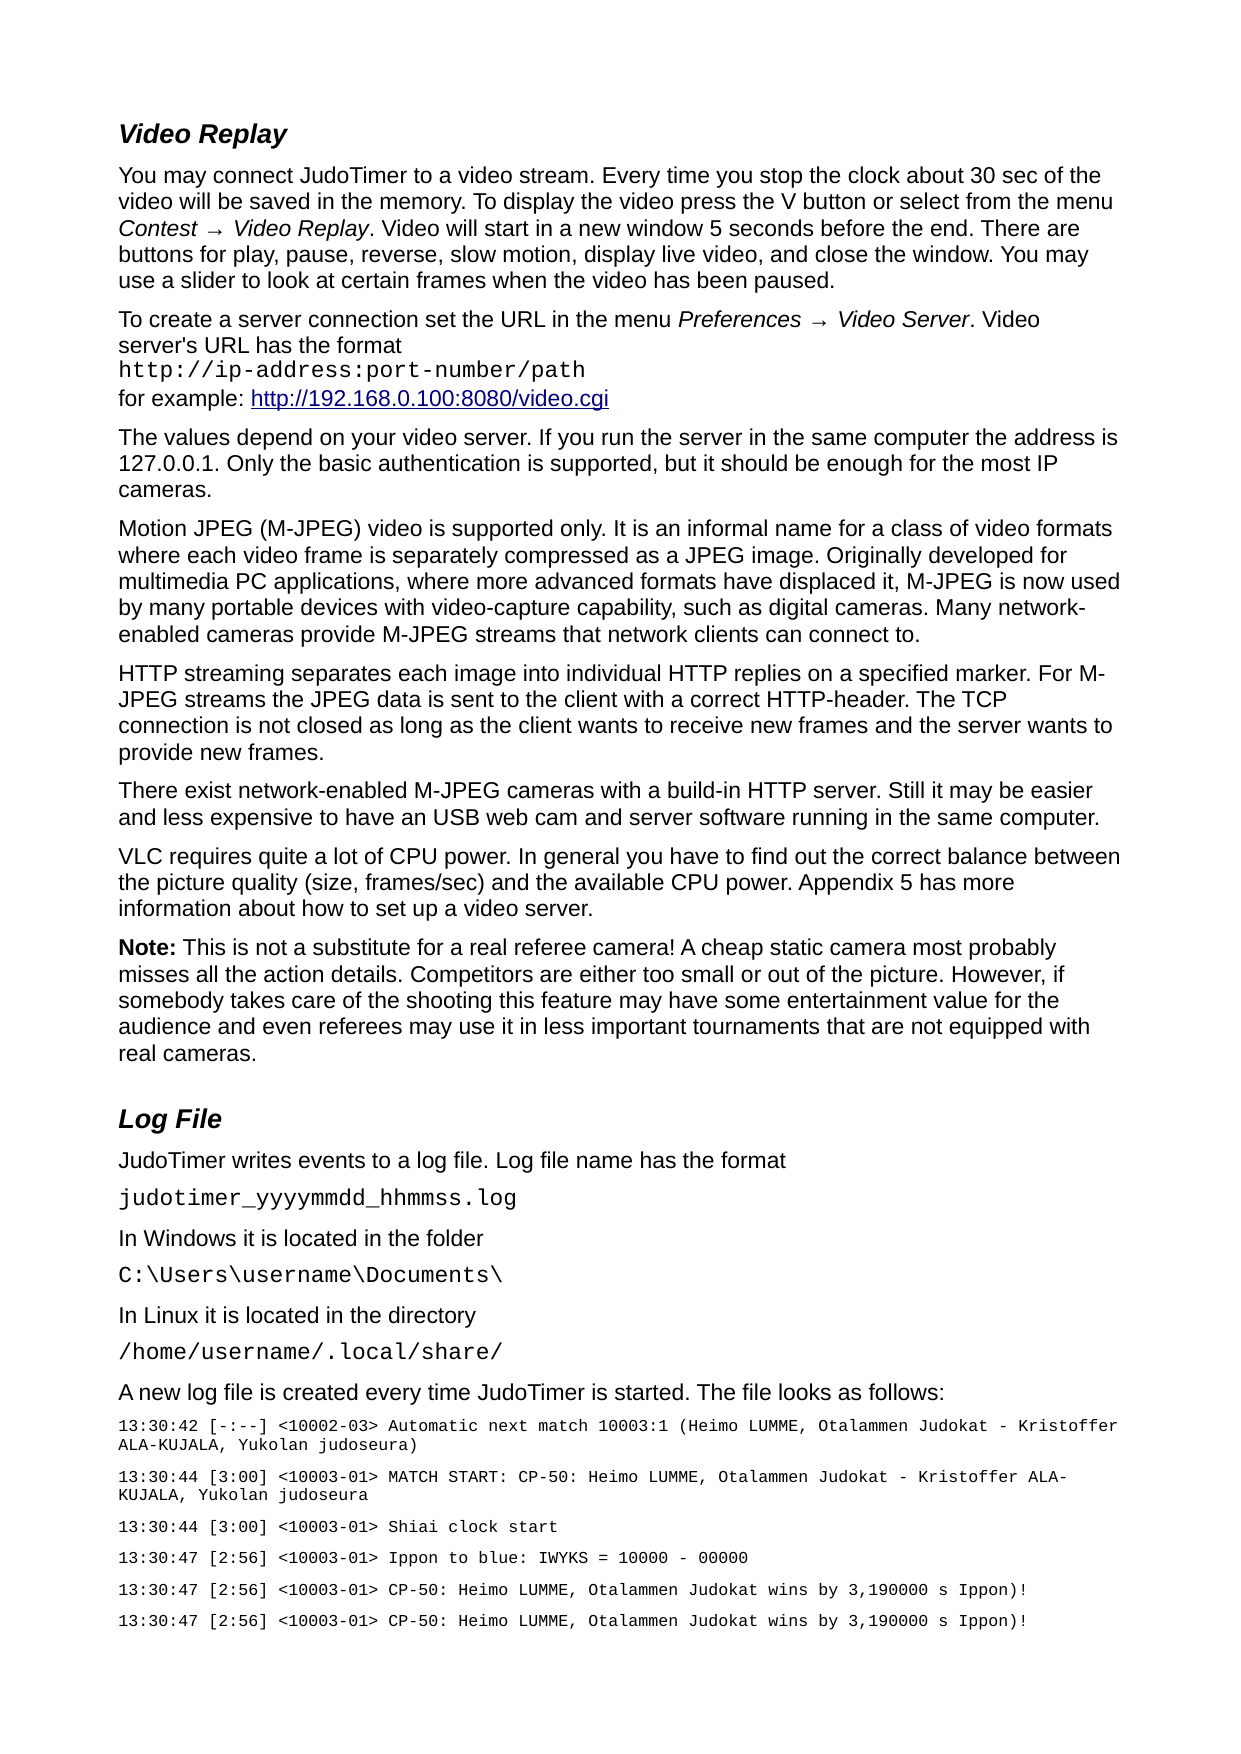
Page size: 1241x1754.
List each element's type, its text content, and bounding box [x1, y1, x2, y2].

text judotimer_yyyymmdd_hhmmss.log [118, 1186, 1122, 1212]
text 13:30:47 [2:56] <10003-01> Ippon to blue: IWYKS = 10000 - 00000 [118, 1550, 1122, 1568]
text There exist network-enabled M-JPEG cameras with a build-in HTTP server. Still it may be easier and less expensive to have an USB web cam and server software running in the same computer. [118, 777, 1122, 830]
text In Windows it is located in the folder [118, 1224, 1122, 1251]
text In Linux it is located in the directory [118, 1302, 1122, 1328]
text VLC requires quite a lot of CPU power. In general you have to find out the correct balance between the picture quality (size, frames/sec) and the available CPU power. Appendix 5 has more information about how to set up a video server. [118, 843, 1122, 922]
text The values depend on your video server. If you run the server in the same computer the address is 127.0.0.1. Only the basic authentication is supported, but it should be enough for the most IP cameras. [118, 424, 1122, 503]
text 13:30:44 [3:00] <10003-01> Shiai clock start [118, 1518, 1122, 1537]
text 13:30:47 [2:56] <10003-01> CP-50: Heimo LUMME, Otalammen Judokat wins by 3,190000 s Ippon)! [118, 1612, 1122, 1631]
text You may connect JudoTimer to a video stream. Every time you stop the clock about 30 sec of the video will be saved in the memory. To display the video press the V button or select from the menu Contest → Video Replay. Video will start in a new window 5 seconds before the end. There are buttons for play, pause, reverse, slow motion, display live video, and close the window. You may use a slider to look at certain frames when the video has been paused. [118, 162, 1122, 294]
text 13:30:42 [-:--] <10002-03> Automatic next match 10003:1 (Heimo LUMME, Otalammen Judokat - Kristoffer ALA-KUJALA, Yukolan judoseura) [118, 1418, 1122, 1456]
text HTTP streaming separates each image into individual HTTP replies on a specified marker. For M-JPEG streams the JPEG data is sent to the client with a correct HTTP-header. The TCP connection is not closed as long as the client wants to receive new frames and the server wants to provide new frames. [118, 659, 1122, 765]
text /home/username/.local/share/ [118, 1341, 1122, 1367]
text To create a server connection set the URL in the menu Preferences → Video Server. Video server's URL has the format http://ip-address:port-number/path for example: http://192.168.0.100:8080/video.cgi [118, 306, 1122, 411]
text C:\Users\username\Documents\ [118, 1263, 1122, 1289]
subtitle Video Replay [118, 118, 1122, 149]
text 13:30:44 [3:00] <10003-01> MATCH START: CP-50: Heimo LUMME, Otalammen Judokat - Kristoffer ALA-KUJALA, Yukolan judoseura [118, 1468, 1122, 1506]
text Motion JPEG (M-JPEG) video is supported only. It is an informal name for a class of video formats where each video frame is separately compressed as a JPEG image. Originally developed for multimedia PC applications, where more advanced formats have displaced it, M-JPEG is now used by many portable devices with video-capture capability, such as digital cameras. Many network-enabled cameras provide M-JPEG streams that network clients can connect to. [118, 515, 1122, 647]
text A new log file is created every time JudoTimer is started. The file looks as follows: [118, 1379, 1122, 1405]
subtitle Log File [118, 1103, 1122, 1135]
text 13:30:47 [2:56] <10003-01> CP-50: Heimo LUMME, Otalammen Judokat wins by 3,190000 s Ippon)! [118, 1581, 1122, 1600]
text JudoTimer writes events to a log file. Log file name has the format [118, 1147, 1122, 1173]
text Note: This is not a substitute for a real referee camera! A cheap static camera most probably misses all the action details. Competitors are either too small or out of the picture. However, if somebody takes care of the shooting this feature may have some entertainment value for the audience and even referees may use it in less important tournaments that are not equipped with real cameras. [118, 934, 1122, 1066]
